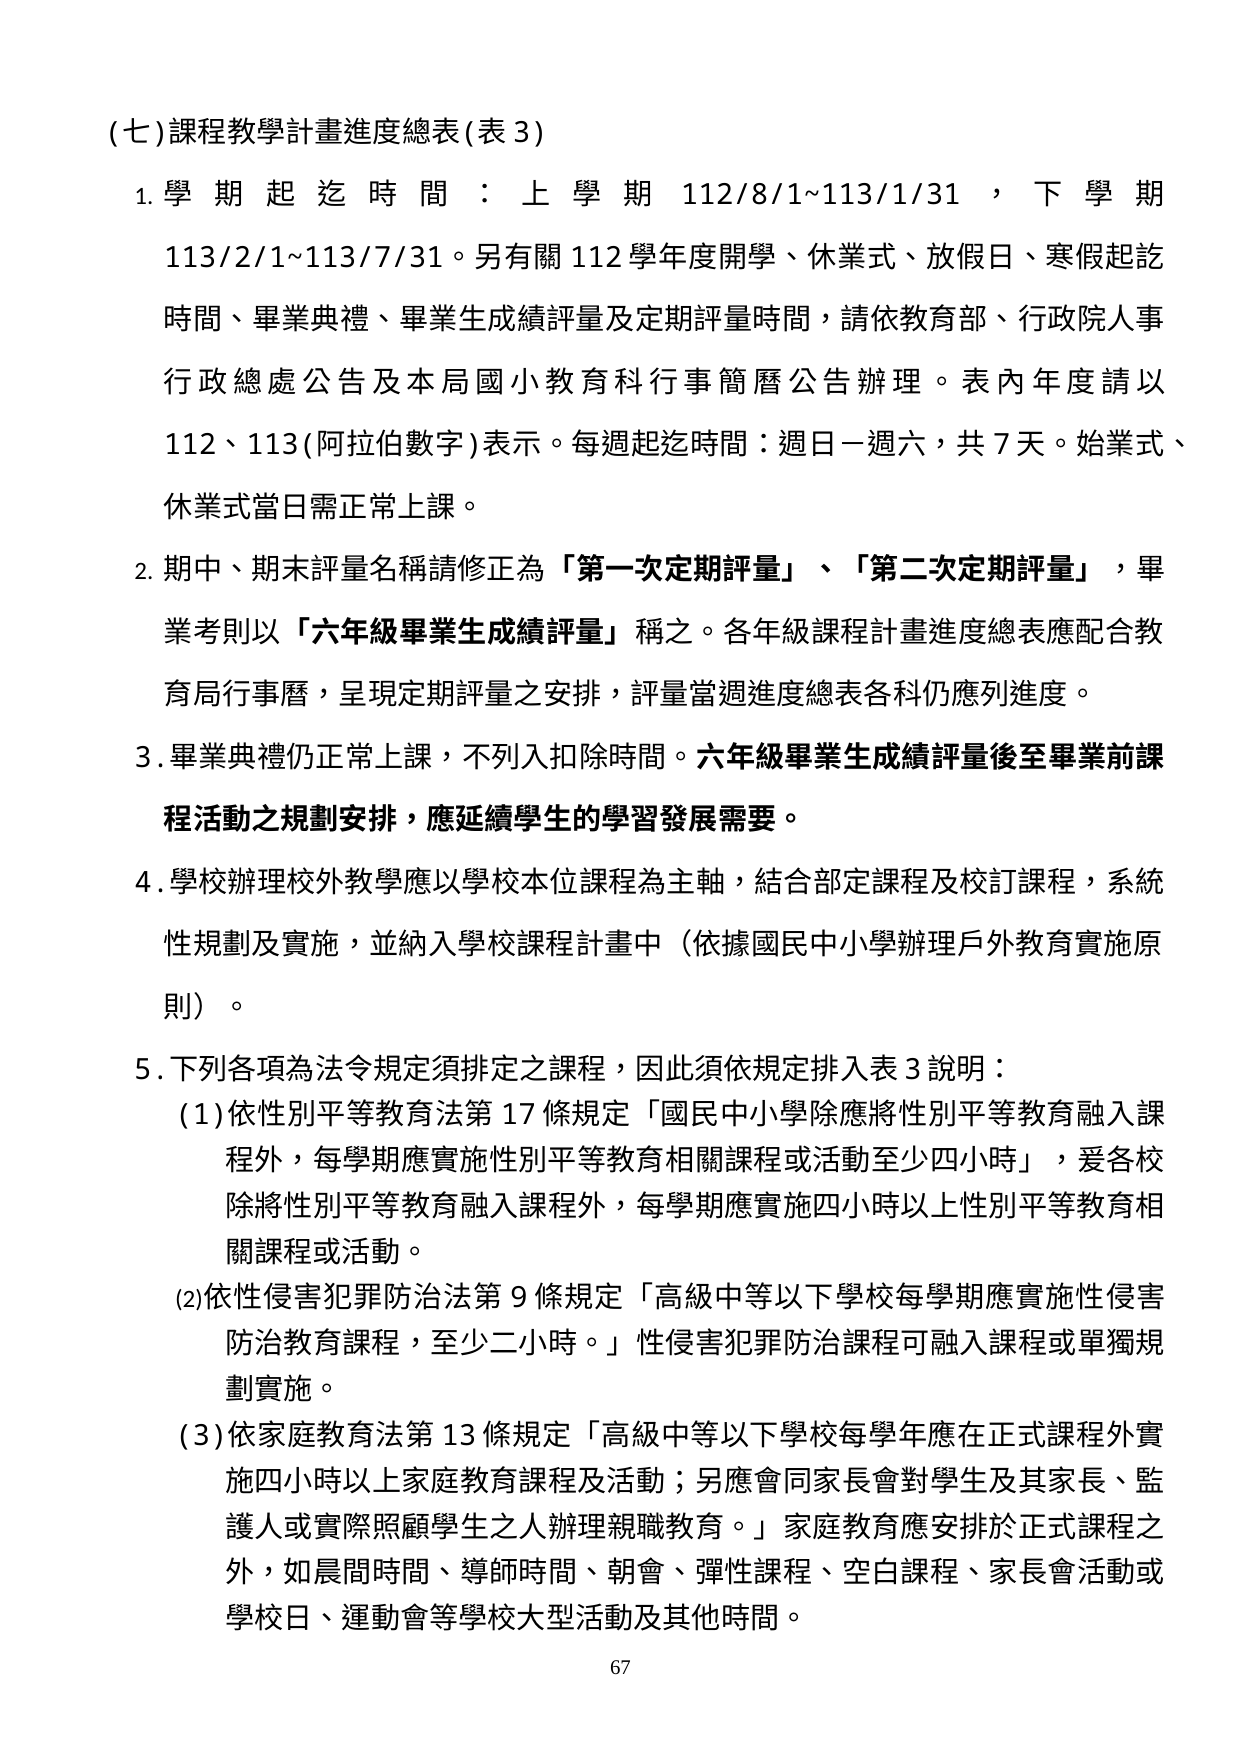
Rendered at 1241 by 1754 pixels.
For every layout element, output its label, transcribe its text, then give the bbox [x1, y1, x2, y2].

list 依性別平等教育法第17條規定「國民中小學除應將性別平等教育融入課程外，每學期應實施性別平等教育相關課程或活動至少四小時」，爰各校除將性別平等教育融入課程外，每學期應實施四小時以上性別平等教育相關課程或活動。 [175, 1088, 1165, 1271]
list 期中、期末評量名稱請修正為「第一次定期評量」、「第二次定期評量」，畢業考則以「六年級畢業生成績評量」稱之。各年級課程計畫進度總表應配合教育局行事曆，呈現定期評量之安排，評量當週進度總表各科仍應列進度。 [134, 525, 1165, 713]
text 5.下列各項為法令規定須排定之課程，因此須依規定排入表3說明： [134, 1025, 1165, 1088]
text (七)課程教學計畫進度總表(表3) [104, 88, 1165, 150]
text 4.學校辦理校外教學應以學校本位課程為主軸，結合部定課程及校訂課程，系統性規劃及實施，並納入學校課程計畫中（依據國民中小學辦理戶外教育實施原則）。 [134, 838, 1165, 1025]
list 學期起迄時間：上學期112/8/1~113/1/31，下學期113/2/1~113/7/31。另有關112學年度開學、休業式、放假日、寒假起訖時間、畢業典禮、畢業生成績評量及定期評量時間，請依教育部、行政院人事行政總處公告及本局國小教育科行事簡曆公告辦理。表內年度請以112、113(阿拉伯數字)表示。每週起迄時間：週日－週六，共7天。始業式、休業式當日需正常上課。 [134, 150, 1165, 525]
text 3.畢業典禮仍正常上課，不列入扣除時間。六年級畢業生成績評量後至畢業前課程活動之規劃安排，應延續學生的學習發展需要。 [134, 713, 1165, 838]
list 依性侵害犯罪防治法第9條規定「高級中等以下學校每學期應實施性侵害防治教育課程，至少二小時。」性侵害犯罪防治課程可融入課程或單獨規劃實施。 [175, 1271, 1165, 1409]
list 依家庭教育法第13條規定「高級中等以下學校每學年應在正式課程外實施四小時以上家庭教育課程及活動；另應會同家長會對學生及其家長、監護人或實際照顧學生之人辦理親職教育。」家庭教育應安排於正式課程之外，如晨間時間、導師時間、朝會、彈性課程、空白課程、家長會活動或學校日、運動會等學校大型活動及其他時間。 [175, 1409, 1165, 1638]
